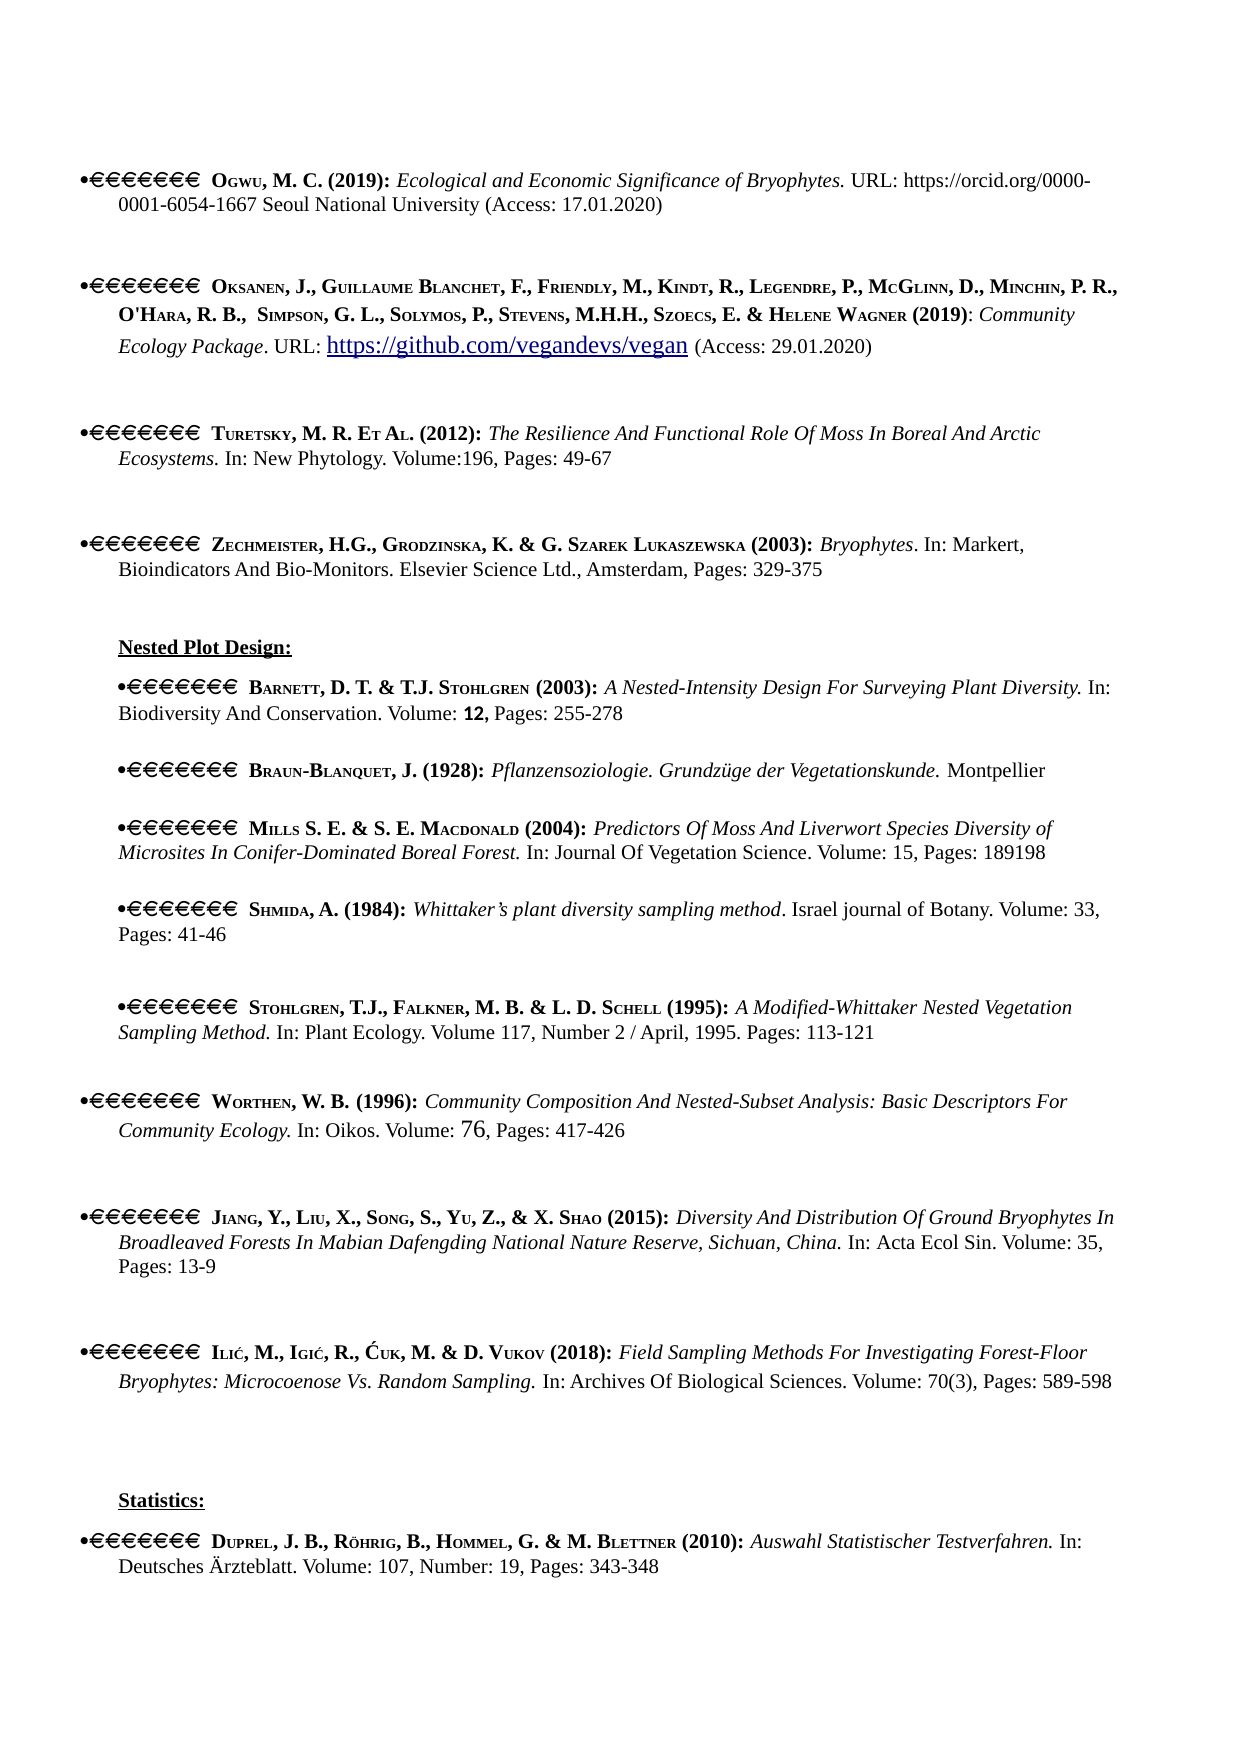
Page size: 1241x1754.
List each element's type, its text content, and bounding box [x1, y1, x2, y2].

text · Braun-Blanquet, J. (1928): Pflanzensoziologie. Grundzüge der Vegetationskunde. Montpellier [118, 754, 1122, 783]
text Nested Plot Design: [118, 634, 1122, 659]
text · Barnett, D. T. & T.J. Stohlgren (2003): A Nested-Intensity Design For Surveying Plant Diversity. In: Biodiversity And Conservation. Volume: 12, Pages: 255-278 [118, 671, 1122, 725]
text Statistics: [118, 1488, 1122, 1512]
text · Ogwu, M. C. (2019): Ecological and Economic Significance of Bryophytes. URL: https://orcid.org/0000-0001-6054-1667 Seoul National University (Access: 17.01.2020) [81, 164, 1122, 216]
text · Worthen, W. B. (1996): Community Composition And Nested‐Subset Analysis: Basic Descriptors For Community Ecology. In: Oikos. Volume: 76, Pages: 417-426 [81, 1086, 1122, 1143]
text · Duprel, J. B., Röhrig, B., Hommel, G. & M. Blettner (2010): Auswahl Statistischer Testverfahren. In: Deutsches Ärzteblatt. Volume: 107, Number: 19, Pages: 343-348 [81, 1525, 1122, 1578]
text · Zechmeister, H.G., Grodzinska, K. & G. Szarek Lukaszewska (2003): Bryophytes. In: Markert, Bioindicators And Bio-Monitors. Elsevier Science Ltd., Amsterdam, Pages: 329-375 [81, 528, 1122, 581]
text · Mills S. E. & S. E. Macdonald (2004): Predictors Of Moss And Liverwort Species Diversity of Microsites In Conifer-Dominated Boreal Forest. In: Journal Of Vegetation Science. Volume: 15, Pages: 189198 [118, 812, 1122, 864]
text · Shmida, A. (1984): Whittaker’s plant diversity sampling method. Israel journal of Botany. Volume: 33, Pages: 41-46 [118, 893, 1122, 946]
text · Oksanen, J., Guillaume Blanchet, F., Friendly, M., Kindt, R., Legendre, P., McGlinn, D., Minchin, P. R., O'Hara, R. B., Simpson, G. L., Solymos, P., Stevens, M.H.H., Szoecs, E. & Helene Wagner (2019): Community Ecology Package. URL: https://github.com/vegandevs/vegan (Access: 29.01.2020) [81, 274, 1122, 359]
text · Turetsky, M. R. Et Al. (2012): The Resilience And Functional Role Of Moss In Boreal And Arctic Ecosystems. In: New Phytology. Volume:196, Pages: 49-67 [81, 417, 1122, 470]
text · Ilić, M., Igić, R., Ćuk, M. & D. Vukov (2018): Field Sampling Methods For Investigating Forest-Floor Bryophytes: Microcoenose Vs. Random Sampling. In: Archives Of Biological Sciences. Volume: 70(3), Pages: 589-598 [81, 1336, 1122, 1393]
text · Jiang, Y., Liu, X., Song, S., Yu, Z., & X. Shao (2015): Diversity And Distribution Of Ground Bryophytes In Broadleaved Forests In Mabian Dafengding National Nature Reserve, Sichuan, China. In: Acta Ecol Sin. Volume: 35, Pages: 13-9 [81, 1201, 1122, 1278]
text · Stohlgren, T.J., Falkner, M. B. & L. D. Schell (1995): A Modified-Whittaker Nested Vegetation Sampling Method. In: Plant Ecology. Volume 117, Number 2 / April, 1995. Pages: 113-121 [118, 991, 1122, 1044]
